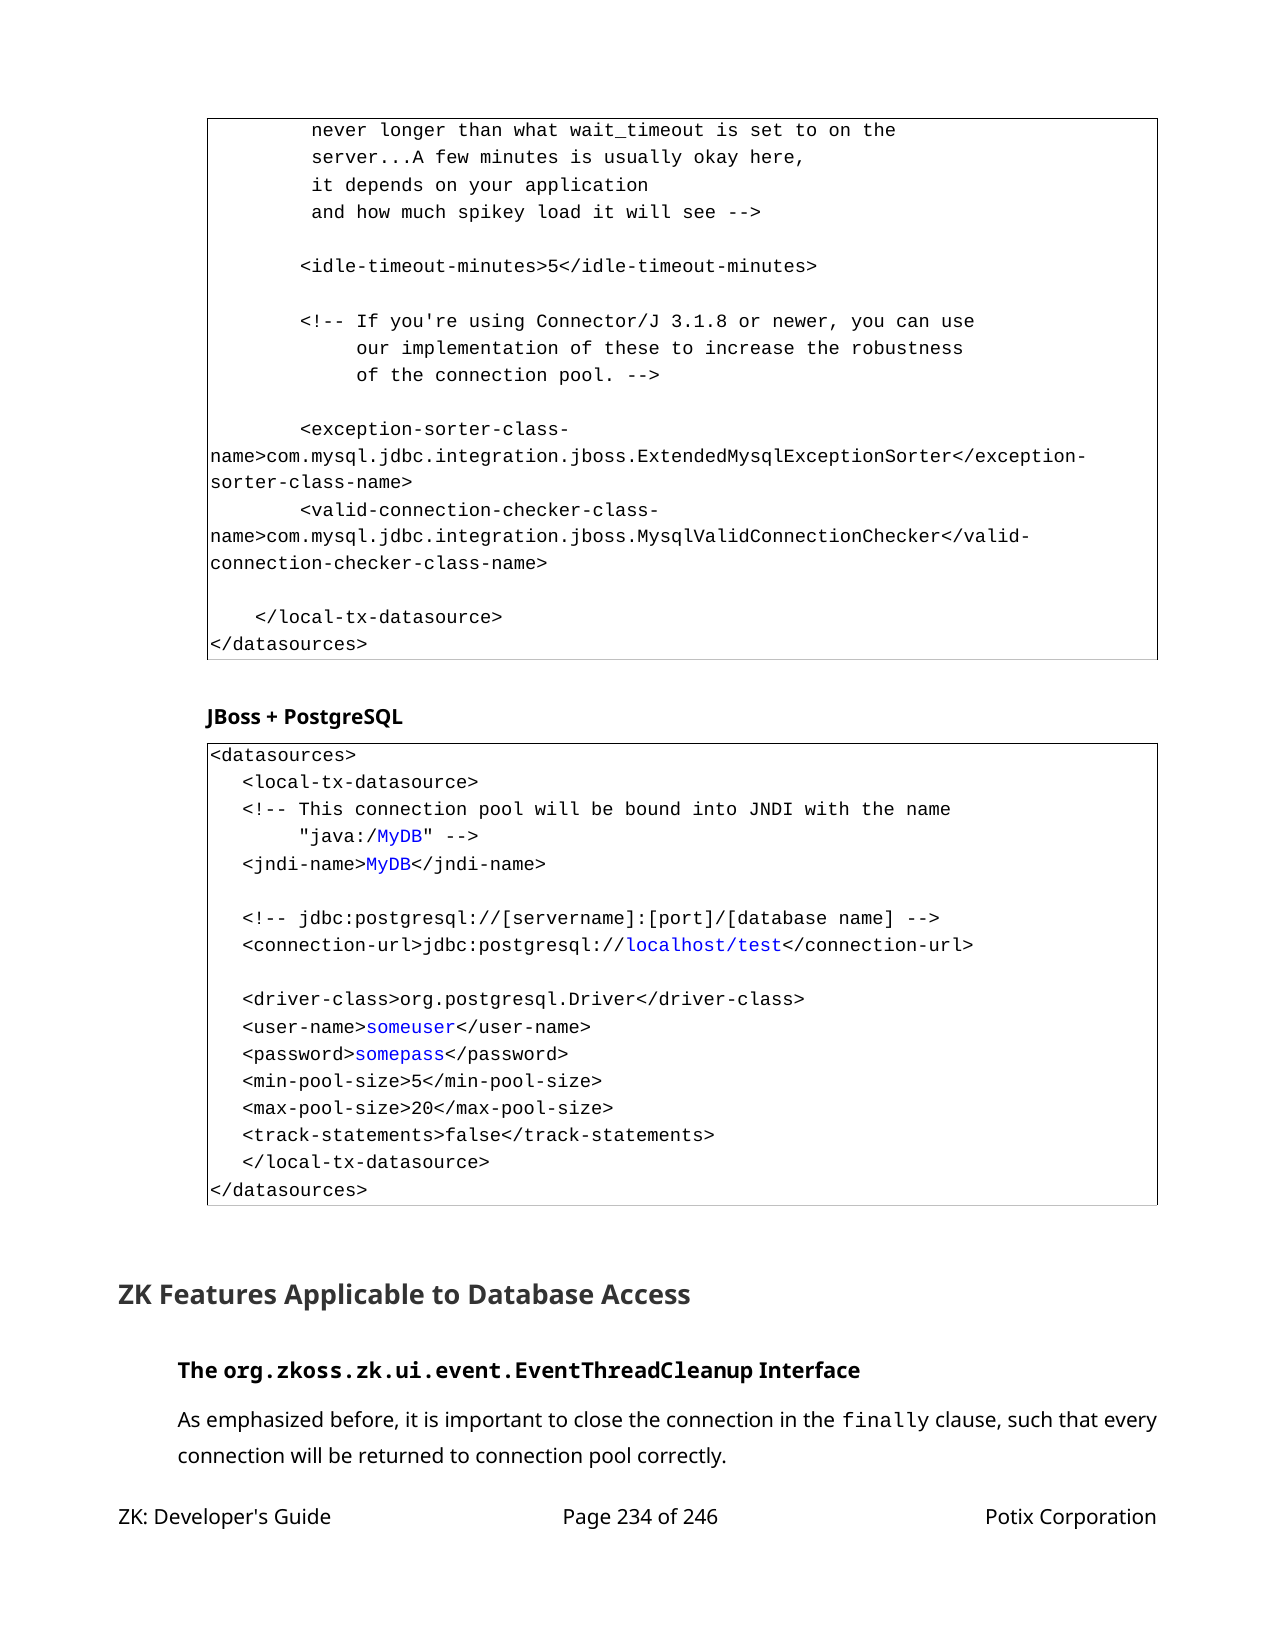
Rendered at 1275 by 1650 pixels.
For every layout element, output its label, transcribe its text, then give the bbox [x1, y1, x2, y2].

text "java:/MyDB" --> [208, 824, 1157, 848]
subtitle The org.zkoss.zk.ui.event.EventThreadCleanup Interface [177, 1355, 1157, 1385]
text <min-pool-size>5</min-pool-size> [208, 1069, 1157, 1093]
text <local-tx-datasource> [208, 770, 1157, 794]
text <track-statements>false</track-statements> [208, 1123, 1157, 1147]
text <valid-connection-checker-class-name>com.mysql.jdbc.integration.jboss.MysqlValidConnectionChecker</valid-connection-checker-class-name> [208, 497, 1157, 575]
text <!-- If you're using Connector/J 3.1.8 or newer, you can use [208, 308, 1157, 333]
text </datasources> [208, 1178, 1157, 1205]
text <datasources> [208, 744, 1157, 767]
text server...A few minutes is usually okay here, [208, 145, 1157, 169]
text <idle-timeout-minutes>5</idle-timeout-minutes> [208, 254, 1157, 278]
text <driver-class>org.postgresql.Driver</driver-class> [208, 987, 1157, 1012]
text <!-- jdbc:postgresql://[servername]:[port]/[database name] --> [208, 906, 1157, 930]
text our implementation of these to increase the robustness [208, 336, 1157, 360]
text <user-name>someuser</user-name> [208, 1014, 1157, 1039]
text <jndi-name>MyDB</jndi-name> [208, 851, 1157, 876]
text <max-pool-size>20</max-pool-size> [208, 1096, 1157, 1120]
text As emphasized before, it is important to close the connection in the finally clause, such that every connection will be returned to connection pool correctly. [177, 1406, 1157, 1469]
text <connection-url>jdbc:postgresql://localhost/test</connection-url> [208, 933, 1157, 957]
text of the connection pool. --> [208, 363, 1157, 387]
subtitle ZK Features Applicable to Database Access [118, 1276, 1157, 1312]
text <!-- This connection pool will be bound into JNDI with the name [208, 797, 1157, 821]
subtitle JBoss + PostgreSQL [207, 702, 1157, 730]
text </local-tx-datasource> [208, 605, 1157, 629]
text and how much spikey load it will see --> [208, 200, 1157, 224]
text never longer than what wait_timeout is set to on the [208, 119, 1157, 142]
text </local-tx-datasource> [208, 1150, 1157, 1175]
text </datasources> [208, 632, 1157, 659]
text <exception-sorter-class-name>com.mysql.jdbc.integration.jboss.ExtendedMysqlExceptionSorter</exception-sorter-class-name> [208, 417, 1157, 494]
text it depends on your application [208, 172, 1157, 197]
text <password>somepass</password> [208, 1042, 1157, 1066]
